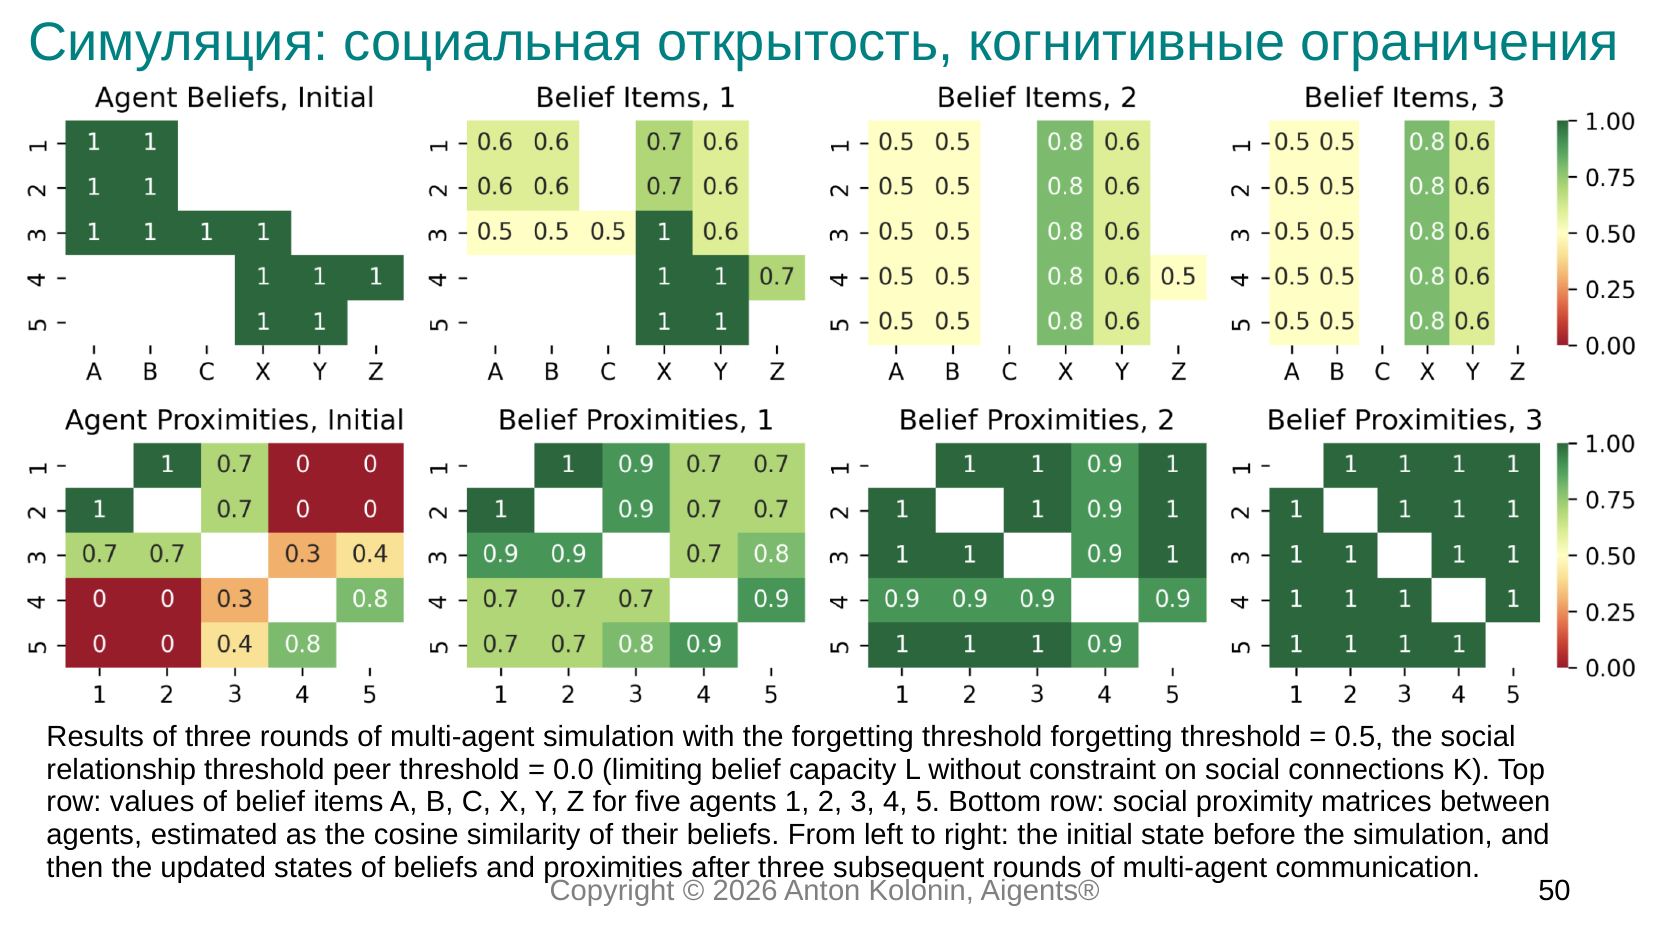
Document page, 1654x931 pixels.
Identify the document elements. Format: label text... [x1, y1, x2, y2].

text_box Симуляция: социальная открытость, когнитивные ограничения [0, 2, 1651, 82]
picture [11, 73, 1651, 714]
text_box Results of three rounds of multi-agent simulation with the forgetting threshold forgetting threshold = 0.5, the social relationship threshold peer threshold = 0.0 (limiting belief capacity L without constraint on social connections K). Top row: values of belief items A, B, C, X, Y, Z for five agents 1, 2, 3, 4, 5. Bottom row: social proximity matrices between agents, estimated as the cosine similarity of their beliefs. From left to right: the initial state before the simulation, and then the updated states of beliefs and proximities after three subsequent rounds of multi-agent communication. [31, 712, 1613, 863]
